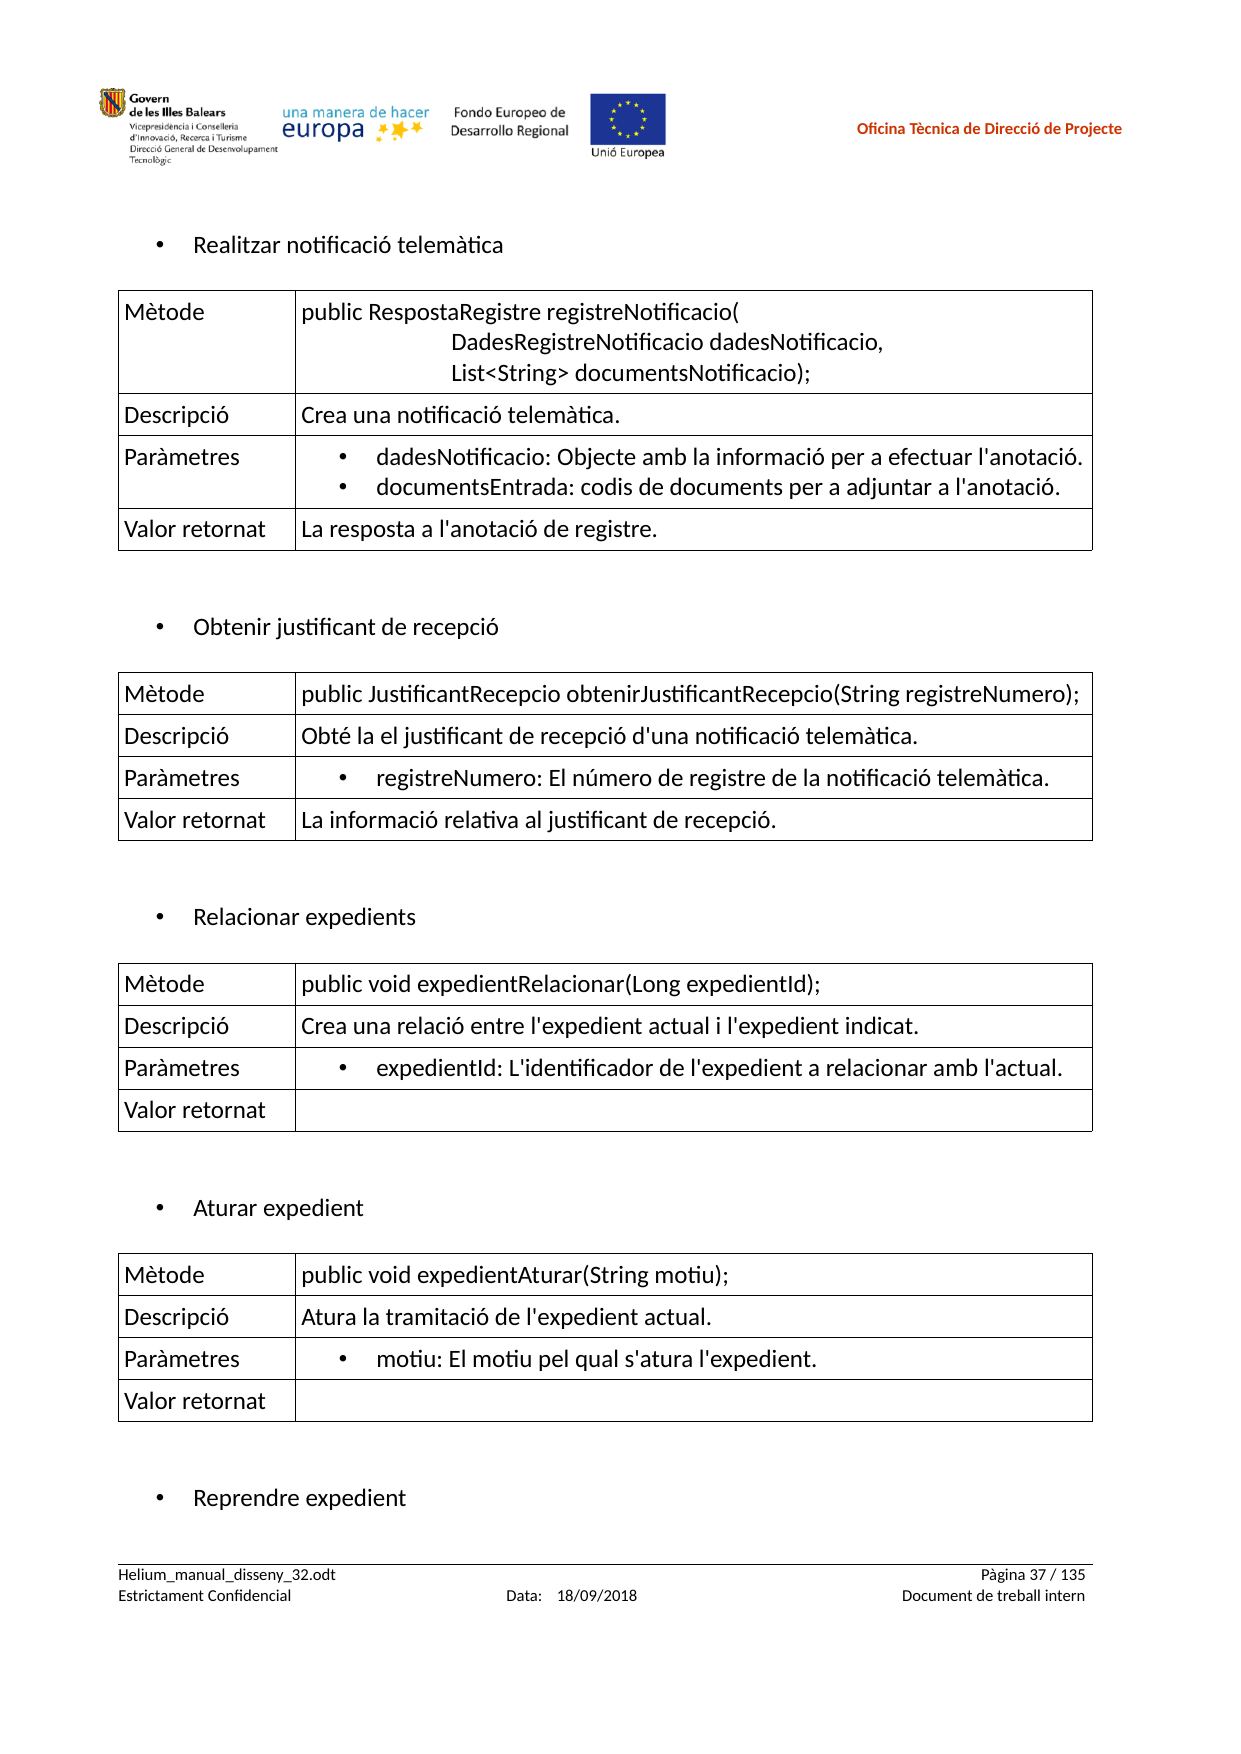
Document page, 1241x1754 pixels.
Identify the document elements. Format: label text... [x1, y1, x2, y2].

table_cell Paràmetres [119, 1338, 295, 1379]
picture [99, 87, 668, 166]
table_cell motiu: El motiu pel qual s'atura l'expedient. [296, 1338, 1092, 1379]
list Realitzar notificació telemàtica [156, 229, 1122, 259]
table_cell Valor retornat [119, 799, 295, 840]
table_cell registreNumero: El número de registre de la notificació telemàtica. [296, 757, 1092, 798]
table_header Mètode [119, 291, 295, 393]
table_cell Atura la tramitació de l'expedient actual. [296, 1296, 1092, 1337]
table_cell expedientId: L'identificador de l'expedient a relacionar amb l'actual. [296, 1048, 1092, 1089]
table_cell dadesNotificacio: Objecte amb la informació per a efectuar l'anotació. documentsEntrada: codis de documents per a adjuntar a l'anotació. [296, 436, 1092, 508]
table_header Mètode [119, 1254, 295, 1295]
table_cell [296, 1380, 1092, 1421]
table_cell Paràmetres [119, 1048, 295, 1089]
table_cell Valor retornat [119, 509, 295, 550]
table_header public void expedientAturar(String motiu); [296, 1254, 1092, 1295]
list Obtenir justificant de recepció [156, 611, 1122, 642]
table_cell Obté la el justificant de recepció d'una notificació telemàtica. [296, 715, 1092, 756]
table_cell Crea una notificació telemàtica. [296, 394, 1092, 435]
table_cell La resposta a l'anotació de registre. [296, 509, 1092, 550]
table_cell Descripció [119, 715, 295, 756]
table_cell Descripció [119, 1006, 295, 1047]
list Aturar expedient [156, 1192, 1122, 1223]
table_cell Descripció [119, 1296, 295, 1337]
table_header public RespostaRegistre registreNotificacio( DadesRegistreNotificacio dadesNotificacio, List<String> documentsNotificacio); [296, 291, 1092, 393]
list Reprendre expedient [156, 1483, 1122, 1513]
table_header Mètode [119, 964, 295, 1005]
table_cell Descripció [119, 394, 295, 435]
table_header public void expedientRelacionar(Long expedientId); [296, 964, 1092, 1005]
table_cell Paràmetres [119, 757, 295, 798]
table_cell Paràmetres [119, 436, 295, 508]
list Relacionar expedients [156, 902, 1122, 932]
table_cell [296, 1090, 1092, 1131]
table_cell Crea una relació entre l'expedient actual i l'expedient indicat. [296, 1006, 1092, 1047]
table_cell La informació relativa al justificant de recepció. [296, 799, 1092, 840]
table_header Mètode [119, 673, 295, 714]
table_cell Valor retornat [119, 1380, 295, 1421]
table_cell Valor retornat [119, 1090, 295, 1131]
table_header public JustificantRecepcio obtenirJustificantRecepcio(String registreNumero); [296, 673, 1092, 714]
